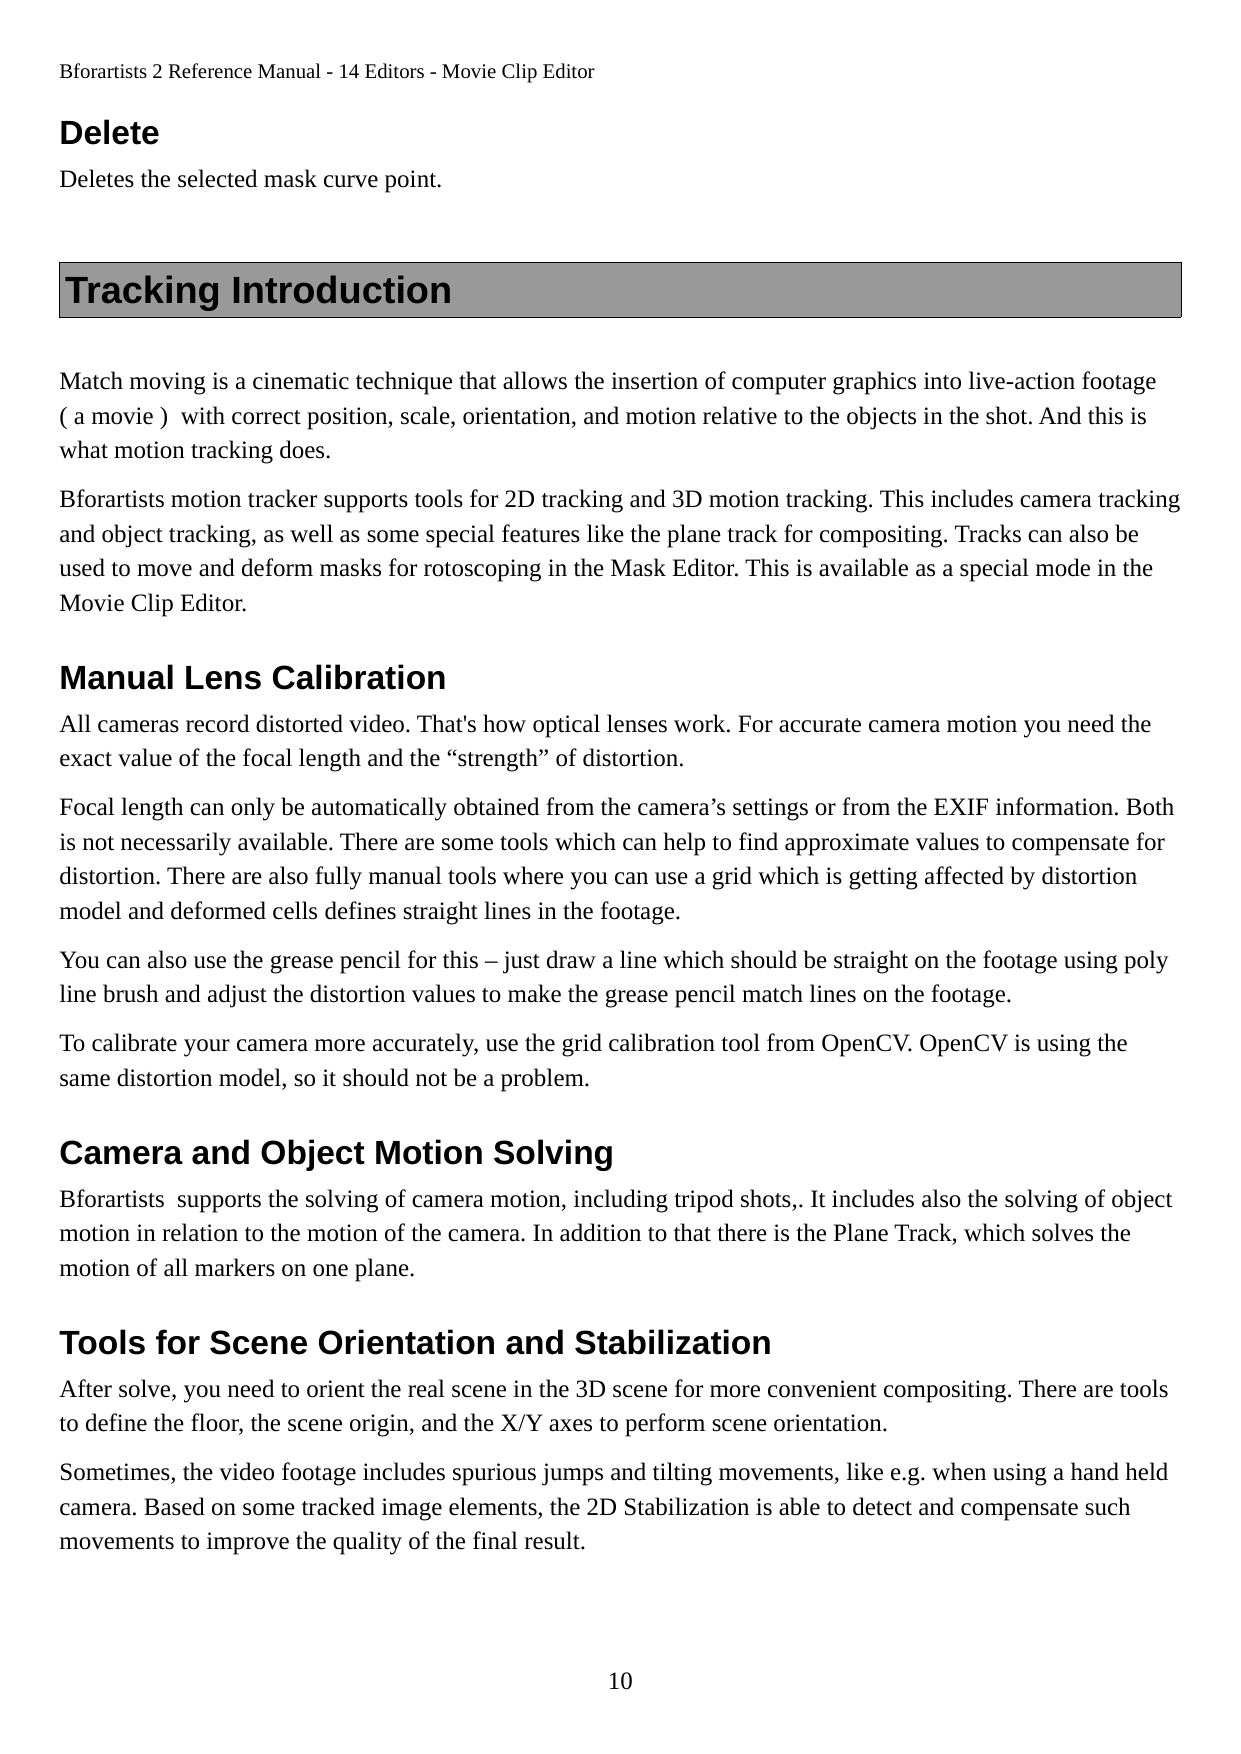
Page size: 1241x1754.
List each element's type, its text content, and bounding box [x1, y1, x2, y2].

text Match moving is a cinematic technique that allows the insertion of computer graphics into live-action footage ( a movie ) with correct position, scale, orientation, and motion relative to the objects in the shot. And this is what motion tracking does. [59, 366, 1181, 464]
text After solve, you need to orient the real scene in the 3D scene for more convenient compositing. There are tools to define the floor, the scene origin, and the X/Y axes to perform scene orientation. [59, 1374, 1181, 1437]
text Focal length can only be automatically obtained from the camera’s settings or from the EXIF information. Both is not necessarily available. There are some tools which can help to find approximate values to compensate for distortion. There are also fully manual tools where you can use a grid which is getting affected by distortion model and deformed cells defines straight lines in the footage. [59, 792, 1181, 924]
subtitle Tools for Scene Orientation and Stabilization [59, 1323, 1181, 1361]
text To calibrate your camera more accurately, use the grid calibration tool from OpenCV. OpenCV is using the same distortion model, so it should not be a problem. [59, 1028, 1181, 1092]
table_header Tracking Introduction [60, 263, 1181, 317]
subtitle Camera and Object Motion Solving [59, 1133, 1181, 1171]
text Deletes the selected mask curve point. [59, 164, 1181, 192]
subtitle Delete [59, 113, 1181, 151]
text Sometimes, the video footage includes spurious jumps and tilting movements, like e.g. when using a hand held camera. Based on some tracked image elements, the 2D Stabilization is able to detect and compensate such movements to improve the quality of the final result. [59, 1457, 1181, 1555]
text You can also use the grease pencil for this – just draw a line which should be straight on the footage using poly line brush and adjust the distortion values to make the grease pencil match lines on the footage. [59, 945, 1181, 1008]
subtitle Manual Lens Calibration [59, 658, 1181, 696]
text Bforartists supports the solving of camera motion, including tripod shots,. It includes also the solving of object motion in relation to the motion of the camera. In addition to that there is the Plane Track, which solves the motion of all markers on one plane. [59, 1184, 1181, 1282]
text All cameras record distorted video. That's how optical lenses work. For accurate camera motion you need the exact value of the focal length and the “strength” of distortion. [59, 709, 1181, 772]
text Bforartists motion tracker supports tools for 2D tracking and 3D motion tracking. This includes camera tracking and object tracking, as well as some special features like the plane track for compositing. Tracks can also be used to move and deform masks for rotoscoping in the Mask Editor. This is available as a special mode in the Movie Clip Editor. [59, 484, 1181, 616]
